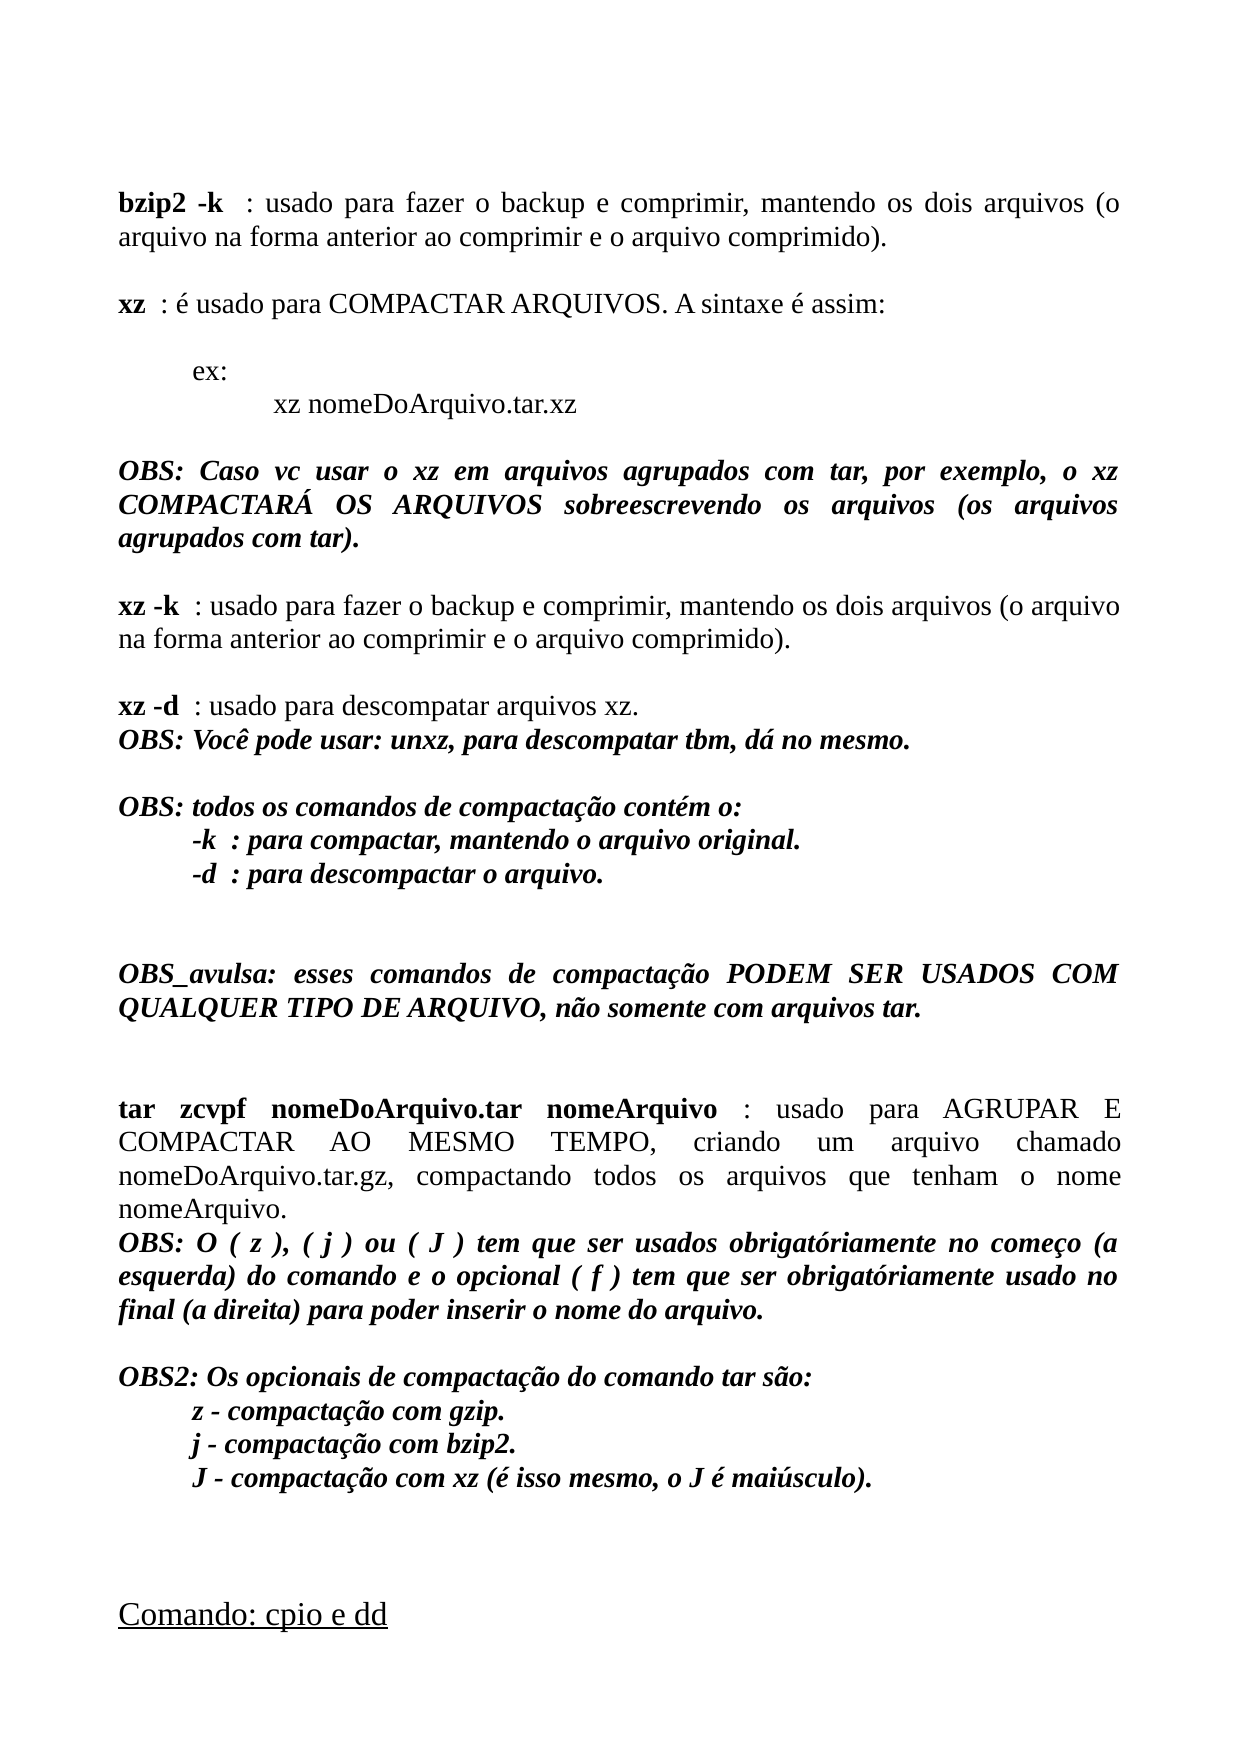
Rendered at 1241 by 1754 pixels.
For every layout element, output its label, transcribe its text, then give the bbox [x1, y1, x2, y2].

text OBS_avulsa: esses comandos de compactação PODEM SER USADOS COM QUALQUER TIPO DE ARQUIVO, não somente com arquivos tar. [118, 957, 1122, 1024]
text OBS: Você pode usar: unxz, para descompatar tbm, dá no mesmo. [118, 722, 1122, 755]
text bzip2 -k : usado para fazer o backup e comprimir, mantendo os dois arquivos (o arquivo na forma anterior ao comprimir e o arquivo comprimido). [118, 185, 1122, 252]
text Comando: cpio e dd [118, 1594, 1122, 1632]
text -d : para descompactar o arquivo. [118, 856, 1122, 889]
text -k : para compactar, mantendo o arquivo original. [118, 822, 1122, 856]
text xz : é usado para COMPACTAR ARQUIVOS. A sintaxe é assim: [118, 286, 1122, 319]
text xz -k : usado para fazer o backup e comprimir, mantendo os dois arquivos (o arquivo na forma anterior ao comprimir e o arquivo comprimido). [118, 588, 1122, 655]
text J - compactação com xz (é isso mesmo, o J é maiúsculo). [118, 1460, 1122, 1493]
text OBS2: Os opcionais de compactação do comando tar são: [118, 1359, 1122, 1393]
text j - compactação com bzip2. [118, 1426, 1122, 1460]
text tar zcvpf nomeDoArquivo.tar nomeArquivo : usado para AGRUPAR E COMPACTAR AO MESMO TEMPO, criando um arquivo chamado nomeDoArquivo.tar.gz, compactando todos os arquivos que tenham o nome nomeArquivo. [118, 1091, 1122, 1225]
text OBS: O ( z ), ( j ) ou ( J ) tem que ser usados obrigatóriamente no começo (a esquerda) do comando e o opcional ( f ) tem que ser obrigatóriamente usado no final (a direita) para poder inserir o nome do arquivo. [118, 1225, 1122, 1326]
text OBS: Caso vc usar o xz em arquivos agrupados com tar, por exemplo, o xz COMPACTARÁ OS ARQUIVOS sobreescrevendo os arquivos (os arquivos agrupados com tar). [118, 453, 1122, 554]
text ex: [118, 353, 1122, 386]
text xz -d : usado para descompatar arquivos xz. [118, 688, 1122, 722]
text OBS: todos os comandos de compactação contém o: [118, 789, 1122, 822]
text xz nomeDoArquivo.tar.xz [118, 386, 1122, 420]
text z - compactação com gzip. [118, 1393, 1122, 1426]
